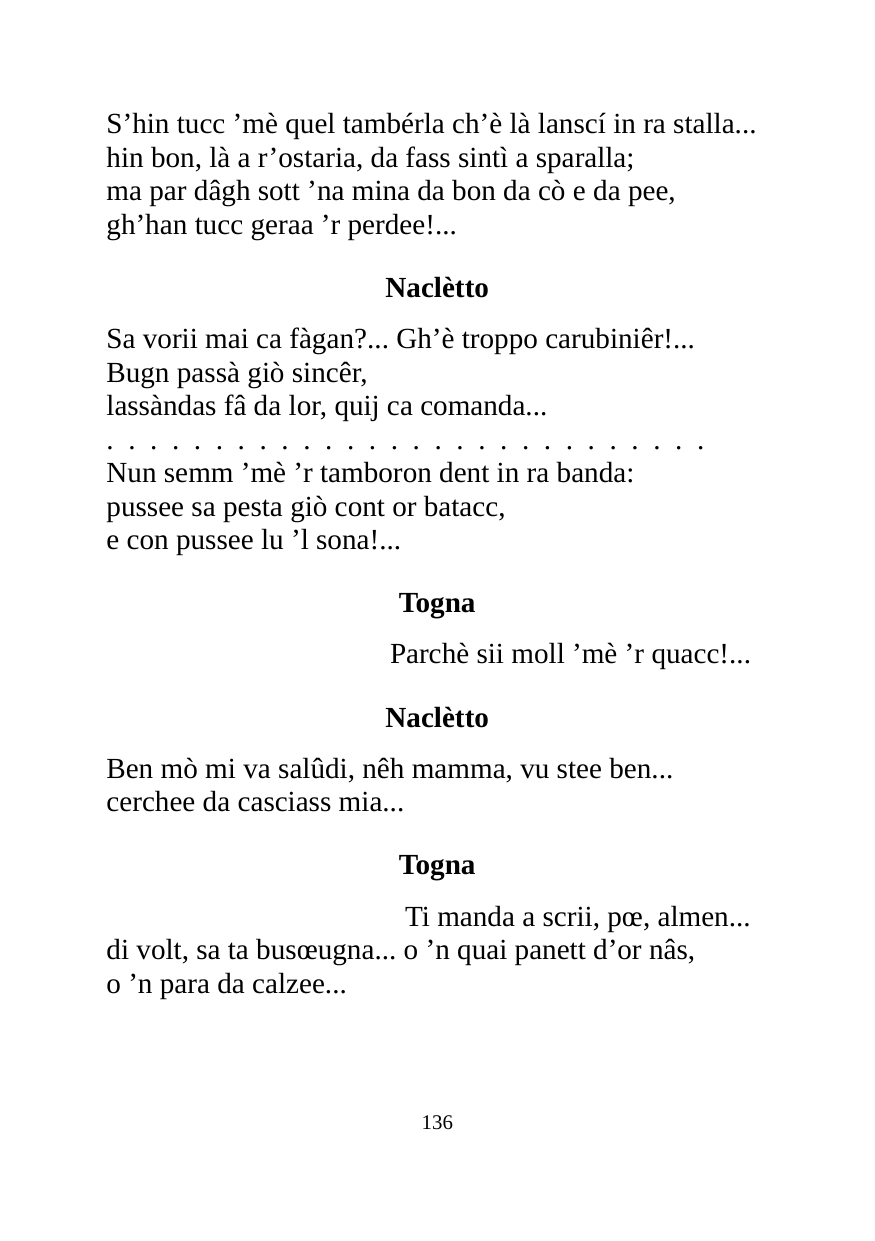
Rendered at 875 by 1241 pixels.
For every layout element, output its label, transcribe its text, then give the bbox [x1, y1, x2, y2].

text hin bon, là a r’ostaria, da fass sintì a sparalla; [106, 140, 768, 173]
text Togna [106, 585, 768, 619]
text di volt, sa ta busœugna... o ’n quai panett d’or nâs, [106, 932, 768, 966]
text Ti manda a scrii, pœ, almen... [106, 899, 768, 932]
text cerchee da casciass mia... [106, 784, 768, 818]
text pussee sa pesta giò cont or batacc, [106, 489, 768, 522]
text Parchè sii moll ’mè ’r quacc!... [106, 637, 768, 670]
text S’hin tucc ’mè quel tambérla ch’è là lanscí in ra stalla... [106, 106, 768, 140]
text Togna [106, 847, 768, 881]
text ma par dâgh sott ’na mina da bon da cò e da pee, [106, 173, 768, 207]
text Naclètto [106, 700, 768, 733]
text Nun semm ’mè ’r tamboron dent in ra banda: [106, 455, 768, 489]
text Bugn passà giò sincêr, [106, 355, 768, 388]
text gh’han tucc geraa ’r perdee!... [106, 207, 768, 240]
text lassàndas fâ da lor, quij ca comanda... [106, 388, 768, 422]
text Naclètto [106, 270, 768, 303]
text . . . . . . . . . . . . . . . . . . . . . . . . . . . . [106, 422, 768, 455]
text e con pussee lu ’l sona!... [106, 522, 768, 556]
text o ’n para da calzee... [106, 966, 768, 999]
text Sa vorii mai ca fàgan?... Gh’è troppo carubiniêr!... [106, 321, 768, 355]
text Ben mò mi va salûdi, nêh mamma, vu stee ben... [106, 751, 768, 784]
